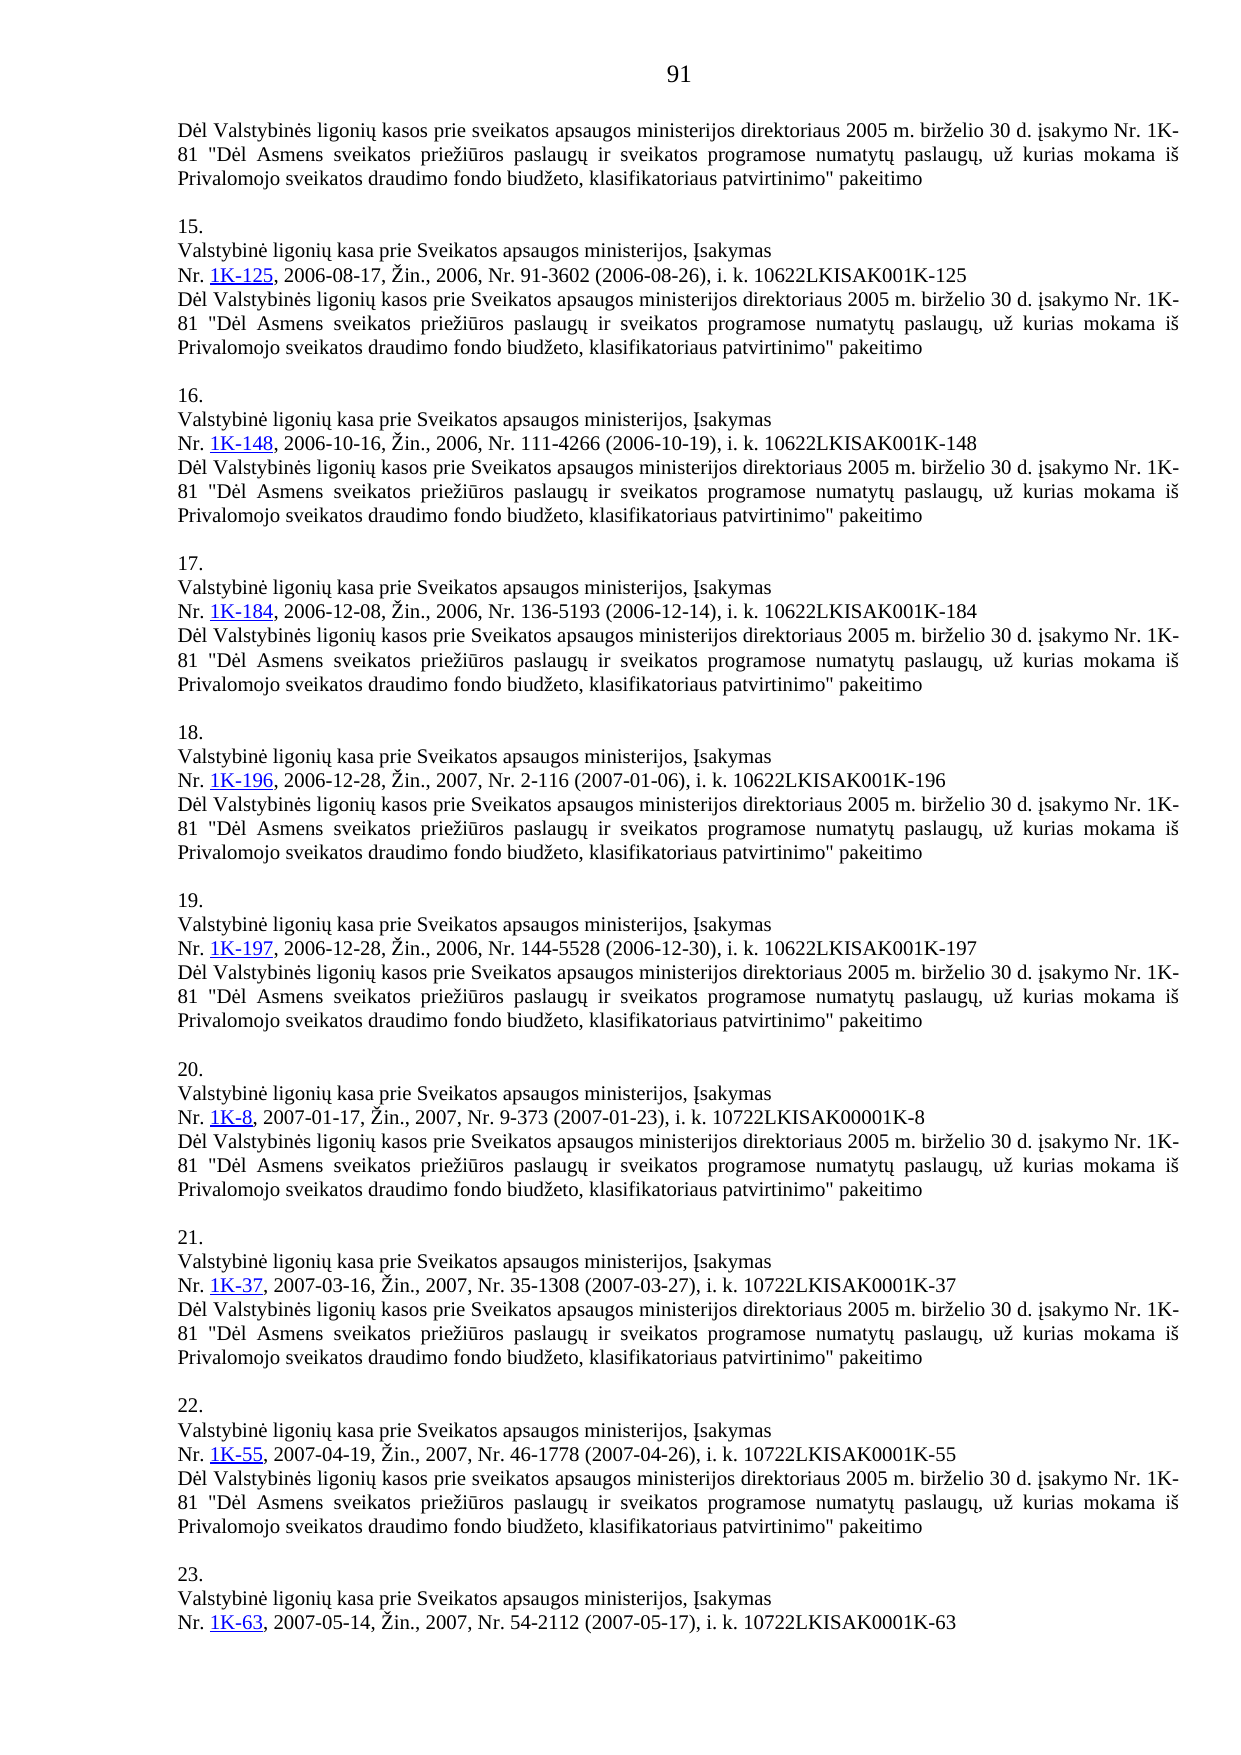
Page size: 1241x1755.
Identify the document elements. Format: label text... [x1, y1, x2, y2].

text Dėl Valstybinės ligonių kasos prie Sveikatos apsaugos ministerijos direktoriaus 2005 m. birželio 30 d. įsakymo Nr. 1K-81 "Dėl Asmens sveikatos priežiūros paslaugų ir sveikatos programose numatytų paslaugų, už kurias mokama iš Privalomojo sveikatos draudimo fondo biudžeto, klasifikatoriaus patvirtinimo" pakeitimo [177, 455, 1181, 527]
text 22. [177, 1393, 1181, 1417]
text 15. [177, 214, 1181, 238]
text Dėl Valstybinės ligonių kasos prie Sveikatos apsaugos ministerijos direktoriaus 2005 m. birželio 30 d. įsakymo Nr. 1K-81 "Dėl Asmens sveikatos priežiūros paslaugų ir sveikatos programose numatytų paslaugų, už kurias mokama iš Privalomojo sveikatos draudimo fondo biudžeto, klasifikatoriaus patvirtinimo" pakeitimo [177, 960, 1181, 1032]
text Valstybinė ligonių kasa prie Sveikatos apsaugos ministerijos, Įsakymas [177, 744, 1181, 768]
text Valstybinė ligonių kasa prie Sveikatos apsaugos ministerijos, Įsakymas [177, 575, 1181, 599]
text Dėl Valstybinės ligonių kasos prie sveikatos apsaugos ministerijos direktoriaus 2005 m. birželio 30 d. įsakymo Nr. 1K-81 "Dėl Asmens sveikatos priežiūros paslaugų ir sveikatos programose numatytų paslaugų, už kurias mokama iš Privalomojo sveikatos draudimo fondo biudžeto, klasifikatoriaus patvirtinimo" pakeitimo [177, 118, 1181, 190]
text Valstybinė ligonių kasa prie Sveikatos apsaugos ministerijos, Įsakymas [177, 238, 1181, 262]
text Nr. 1K-55, 2007-04-19, Žin., 2007, Nr. 46-1778 (2007-04-26), i. k. 10722LKISAK0001K-55 [177, 1442, 1181, 1466]
text Nr. 1K-63, 2007-05-14, Žin., 2007, Nr. 54-2112 (2007-05-17), i. k. 10722LKISAK0001K-63 [177, 1610, 1181, 1634]
text Nr. 1K-196, 2006-12-28, Žin., 2007, Nr. 2-116 (2007-01-06), i. k. 10622LKISAK001K-196 [177, 768, 1181, 792]
text Valstybinė ligonių kasa prie Sveikatos apsaugos ministerijos, Įsakymas [177, 1081, 1181, 1105]
text Dėl Valstybinės ligonių kasos prie sveikatos apsaugos ministerijos direktoriaus 2005 m. birželio 30 d. įsakymo Nr. 1K-81 "Dėl Asmens sveikatos priežiūros paslaugų ir sveikatos programose numatytų paslaugų, už kurias mokama iš Privalomojo sveikatos draudimo fondo biudžeto, klasifikatoriaus patvirtinimo" pakeitimo [177, 1466, 1181, 1538]
text 16. [177, 383, 1181, 407]
text Valstybinė ligonių kasa prie Sveikatos apsaugos ministerijos, Įsakymas [177, 1249, 1181, 1273]
text Dėl Valstybinės ligonių kasos prie Sveikatos apsaugos ministerijos direktoriaus 2005 m. birželio 30 d. įsakymo Nr. 1K-81 "Dėl Asmens sveikatos priežiūros paslaugų ir sveikatos programose numatytų paslaugų, už kurias mokama iš Privalomojo sveikatos draudimo fondo biudžeto, klasifikatoriaus patvirtinimo" pakeitimo [177, 1129, 1181, 1201]
text Nr. 1K-125, 2006-08-17, Žin., 2006, Nr. 91-3602 (2006-08-26), i. k. 10622LKISAK001K-125 [177, 262, 1181, 287]
text Nr. 1K-148, 2006-10-16, Žin., 2006, Nr. 111-4266 (2006-10-19), i. k. 10622LKISAK001K-148 [177, 431, 1181, 455]
text Dėl Valstybinės ligonių kasos prie Sveikatos apsaugos ministerijos direktoriaus 2005 m. birželio 30 d. įsakymo Nr. 1K-81 "Dėl Asmens sveikatos priežiūros paslaugų ir sveikatos programose numatytų paslaugų, už kurias mokama iš Privalomojo sveikatos draudimo fondo biudžeto, klasifikatoriaus patvirtinimo" pakeitimo [177, 1297, 1181, 1369]
text Dėl Valstybinės ligonių kasos prie Sveikatos apsaugos ministerijos direktoriaus 2005 m. birželio 30 d. įsakymo Nr. 1K-81 "Dėl Asmens sveikatos priežiūros paslaugų ir sveikatos programose numatytų paslaugų, už kurias mokama iš Privalomojo sveikatos draudimo fondo biudžeto, klasifikatoriaus patvirtinimo" pakeitimo [177, 287, 1181, 359]
text 20. [177, 1057, 1181, 1081]
text Valstybinė ligonių kasa prie Sveikatos apsaugos ministerijos, Įsakymas [177, 1586, 1181, 1610]
text 19. [177, 888, 1181, 912]
text Valstybinė ligonių kasa prie Sveikatos apsaugos ministerijos, Įsakymas [177, 1417, 1181, 1442]
text Dėl Valstybinės ligonių kasos prie Sveikatos apsaugos ministerijos direktoriaus 2005 m. birželio 30 d. įsakymo Nr. 1K-81 "Dėl Asmens sveikatos priežiūros paslaugų ir sveikatos programose numatytų paslaugų, už kurias mokama iš Privalomojo sveikatos draudimo fondo biudžeto, klasifikatoriaus patvirtinimo" pakeitimo [177, 792, 1181, 864]
text 21. [177, 1225, 1181, 1249]
text Nr. 1K-184, 2006-12-08, Žin., 2006, Nr. 136-5193 (2006-12-14), i. k. 10622LKISAK001K-184 [177, 599, 1181, 623]
text Nr. 1K-37, 2007-03-16, Žin., 2007, Nr. 35-1308 (2007-03-27), i. k. 10722LKISAK0001K-37 [177, 1273, 1181, 1297]
text Nr. 1K-8, 2007-01-17, Žin., 2007, Nr. 9-373 (2007-01-23), i. k. 10722LKISAK00001K-8 [177, 1105, 1181, 1129]
text Valstybinė ligonių kasa prie Sveikatos apsaugos ministerijos, Įsakymas [177, 407, 1181, 431]
text Dėl Valstybinės ligonių kasos prie Sveikatos apsaugos ministerijos direktoriaus 2005 m. birželio 30 d. įsakymo Nr. 1K-81 "Dėl Asmens sveikatos priežiūros paslaugų ir sveikatos programose numatytų paslaugų, už kurias mokama iš Privalomojo sveikatos draudimo fondo biudžeto, klasifikatoriaus patvirtinimo" pakeitimo [177, 623, 1181, 696]
text Valstybinė ligonių kasa prie Sveikatos apsaugos ministerijos, Įsakymas [177, 912, 1181, 936]
text 23. [177, 1562, 1181, 1586]
text Nr. 1K-197, 2006-12-28, Žin., 2006, Nr. 144-5528 (2006-12-30), i. k. 10622LKISAK001K-197 [177, 936, 1181, 960]
text 17. [177, 551, 1181, 575]
text 18. [177, 720, 1181, 744]
